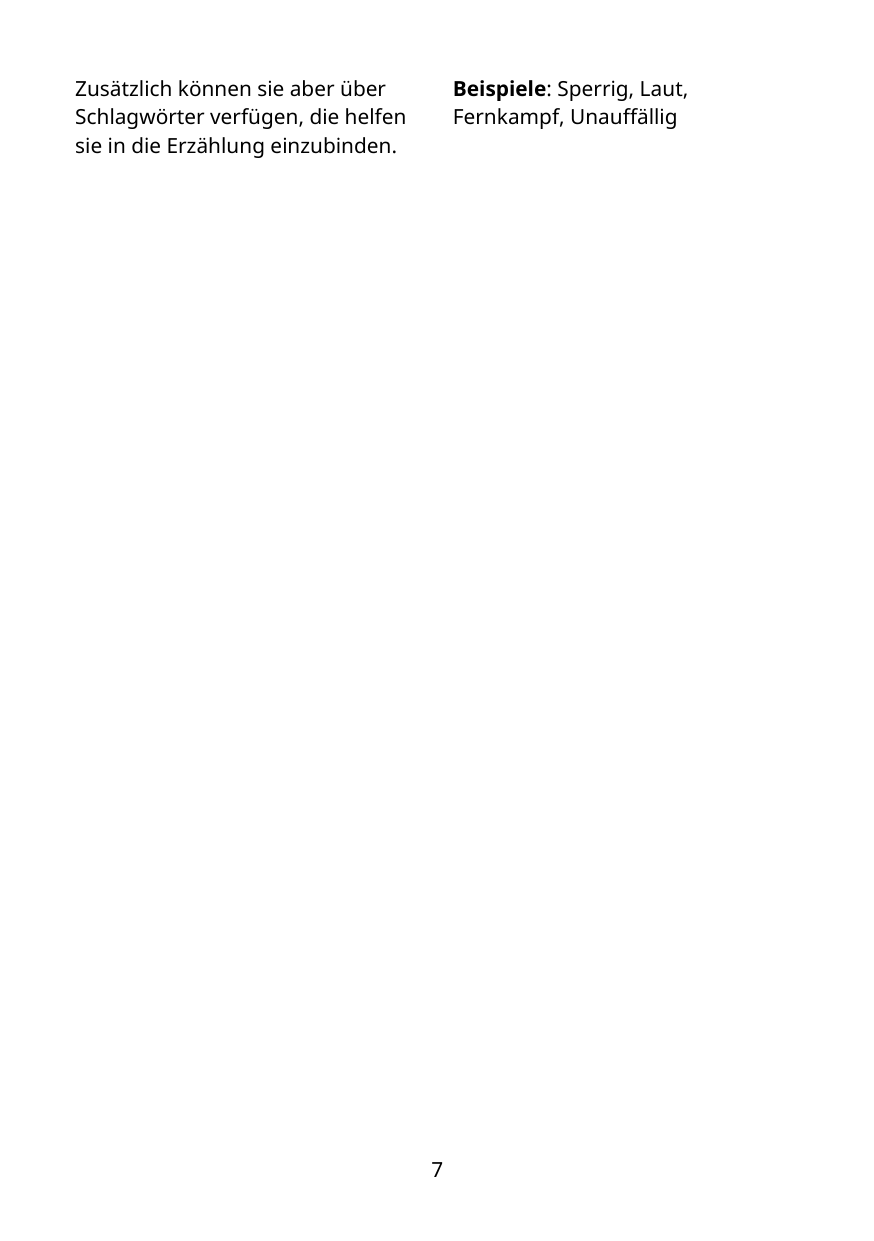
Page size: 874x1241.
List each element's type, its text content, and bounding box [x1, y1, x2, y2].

text : Sperrig, Laut, Fernkampf, Unauffällig [453, 74, 799, 131]
text Beispiele [453, 74, 546, 102]
text Zusätzlich können sie aber über Schlagwörter verfügen, die helfen sie in die Erzählung einzubinden. [75, 74, 421, 159]
